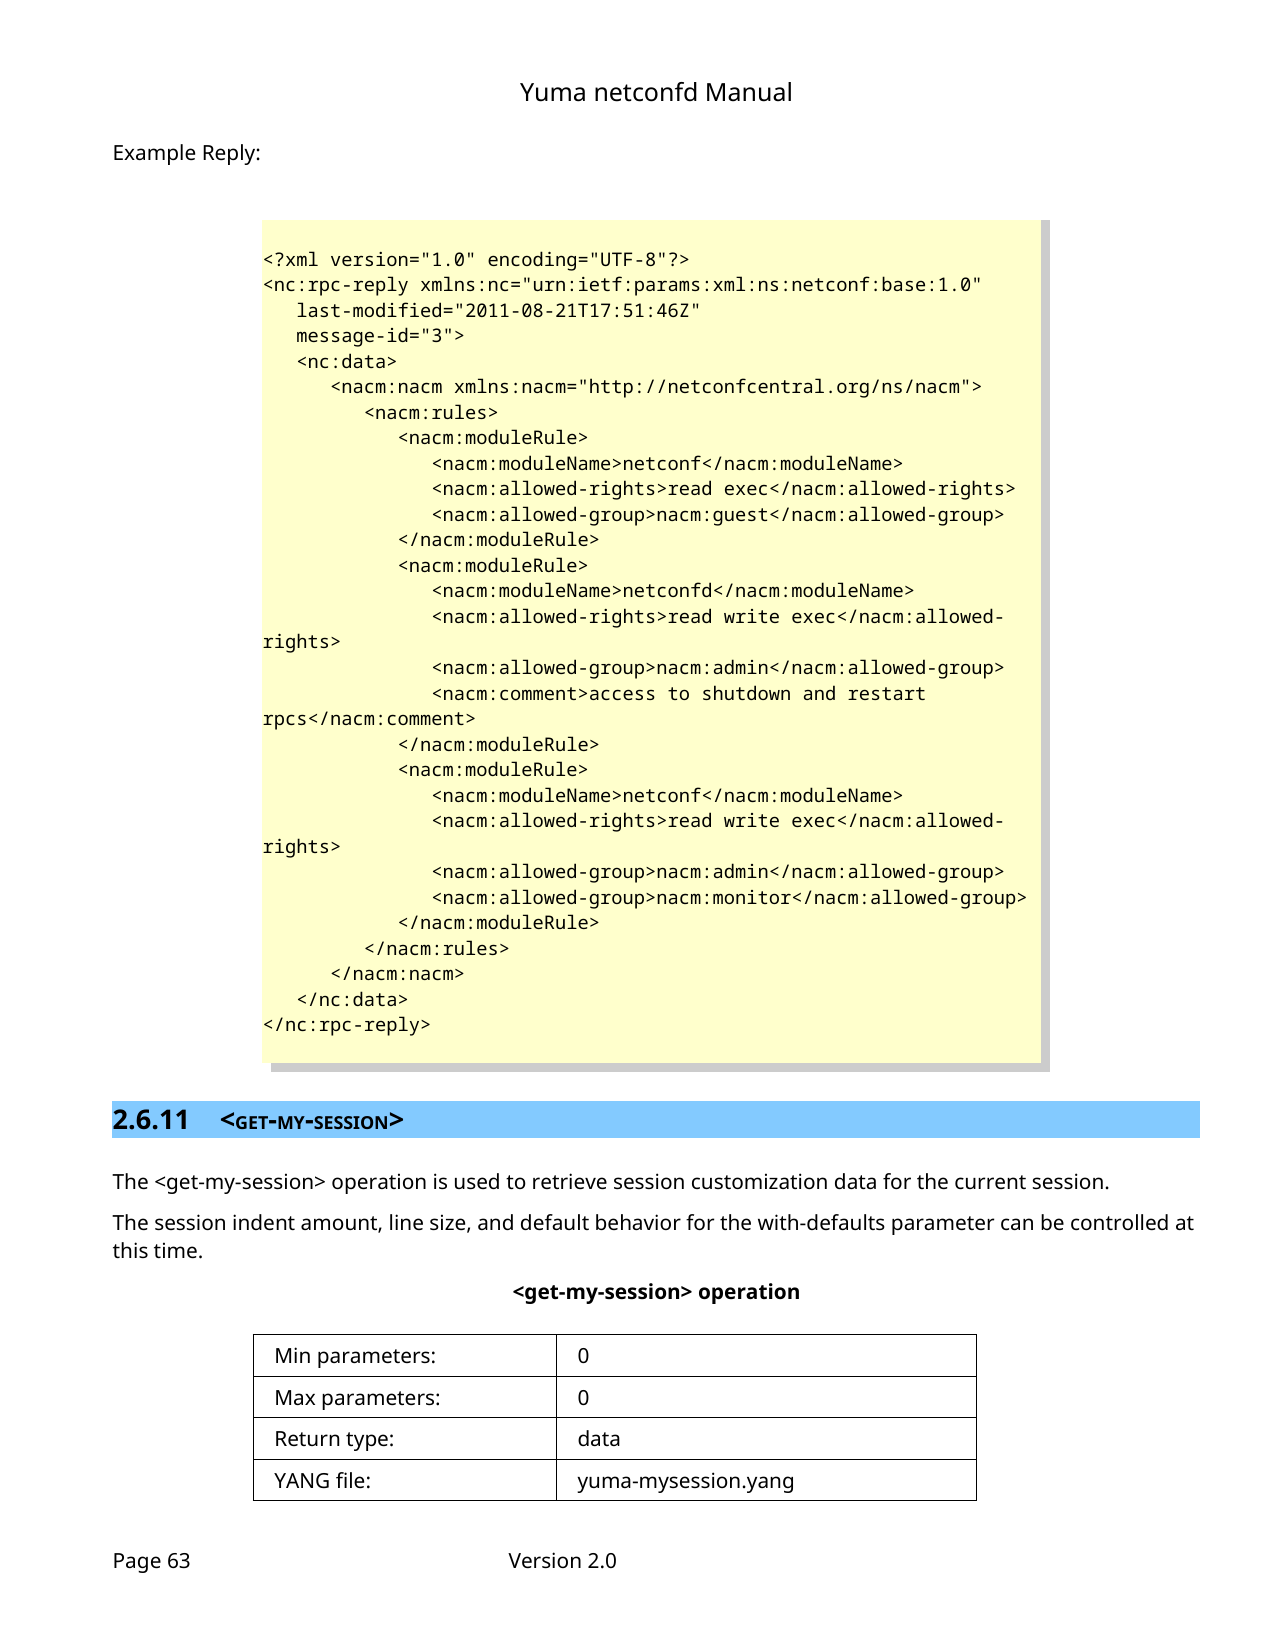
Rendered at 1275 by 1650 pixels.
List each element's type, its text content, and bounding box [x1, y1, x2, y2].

table_cell data [557, 1418, 976, 1459]
text </nc:rpc-reply> [262, 1012, 1041, 1037]
subtitle <get-my-session> operation [127, 1277, 1185, 1306]
text <nacm:allowed-group>nacm:monitor</nacm:allowed-group> [262, 884, 1041, 909]
text <nc:data> [262, 348, 1041, 373]
text </nc:data> [262, 986, 1041, 1012]
table_cell yuma-mysession.yang [557, 1460, 976, 1500]
text <nacm:moduleName>netconfd</nacm:moduleName> [262, 578, 1041, 603]
text <nacm:nacm xmlns:nacm="http://netconfcentral.org/ns/nacm"> [262, 373, 1041, 399]
text </nacm:rules> [262, 935, 1041, 961]
text <nacm:allowed-rights>read write exec</nacm:allowed-rights> [262, 603, 1041, 654]
subtitle <get-my-session> [112, 1101, 1200, 1138]
text <?xml version="1.0" encoding="UTF-8"?> [262, 246, 1041, 271]
text <nacm:rules> [262, 399, 1041, 424]
text Example Reply: [112, 138, 1200, 167]
text <nacm:moduleRule> [262, 552, 1041, 578]
text </nacm:nacm> [262, 961, 1041, 986]
text </nacm:moduleRule> [262, 909, 1041, 935]
text <nacm:moduleRule> [262, 756, 1041, 782]
text <nacm:allowed-group>nacm:admin</nacm:allowed-group> [262, 654, 1041, 680]
text <nacm:allowed-group>nacm:guest</nacm:allowed-group> [262, 501, 1041, 527]
table_header 0 [557, 1335, 976, 1376]
text <nacm:allowed-rights>read exec</nacm:allowed-rights> [262, 476, 1041, 501]
text <nacm:comment>access to shutdown and restart rpcs</nacm:comment> [262, 680, 1041, 731]
text </nacm:moduleRule> [262, 527, 1041, 552]
text <nc:rpc-reply xmlns:nc="urn:ietf:params:xml:ns:netconf:base:1.0" last-modified="2011-08-21T17:51:46Z" [262, 271, 1041, 322]
text The session indent amount, line size, and default behavior for the with-defaults parameter can be controlled at this time. [112, 1208, 1200, 1264]
text message-id="3"> [262, 322, 1041, 348]
text <nacm:moduleName>netconf</nacm:moduleName> [262, 782, 1041, 807]
table_cell 0 [557, 1377, 976, 1417]
text <nacm:allowed-group>nacm:admin</nacm:allowed-group> [262, 858, 1041, 884]
table_cell YANG file: [254, 1460, 556, 1500]
text <nacm:moduleRule> [262, 424, 1041, 450]
table_header Min parameters: [254, 1335, 556, 1376]
text </nacm:moduleRule> [262, 731, 1041, 756]
table_cell Return type: [254, 1418, 556, 1459]
text <nacm:allowed-rights>read write exec</nacm:allowed-rights> [262, 807, 1041, 858]
text <nacm:moduleName>netconf</nacm:moduleName> [262, 450, 1041, 476]
text The <get-my-session> operation is used to retrieve session customization data for the current session. [112, 1167, 1200, 1195]
table_cell Max parameters: [254, 1377, 556, 1417]
